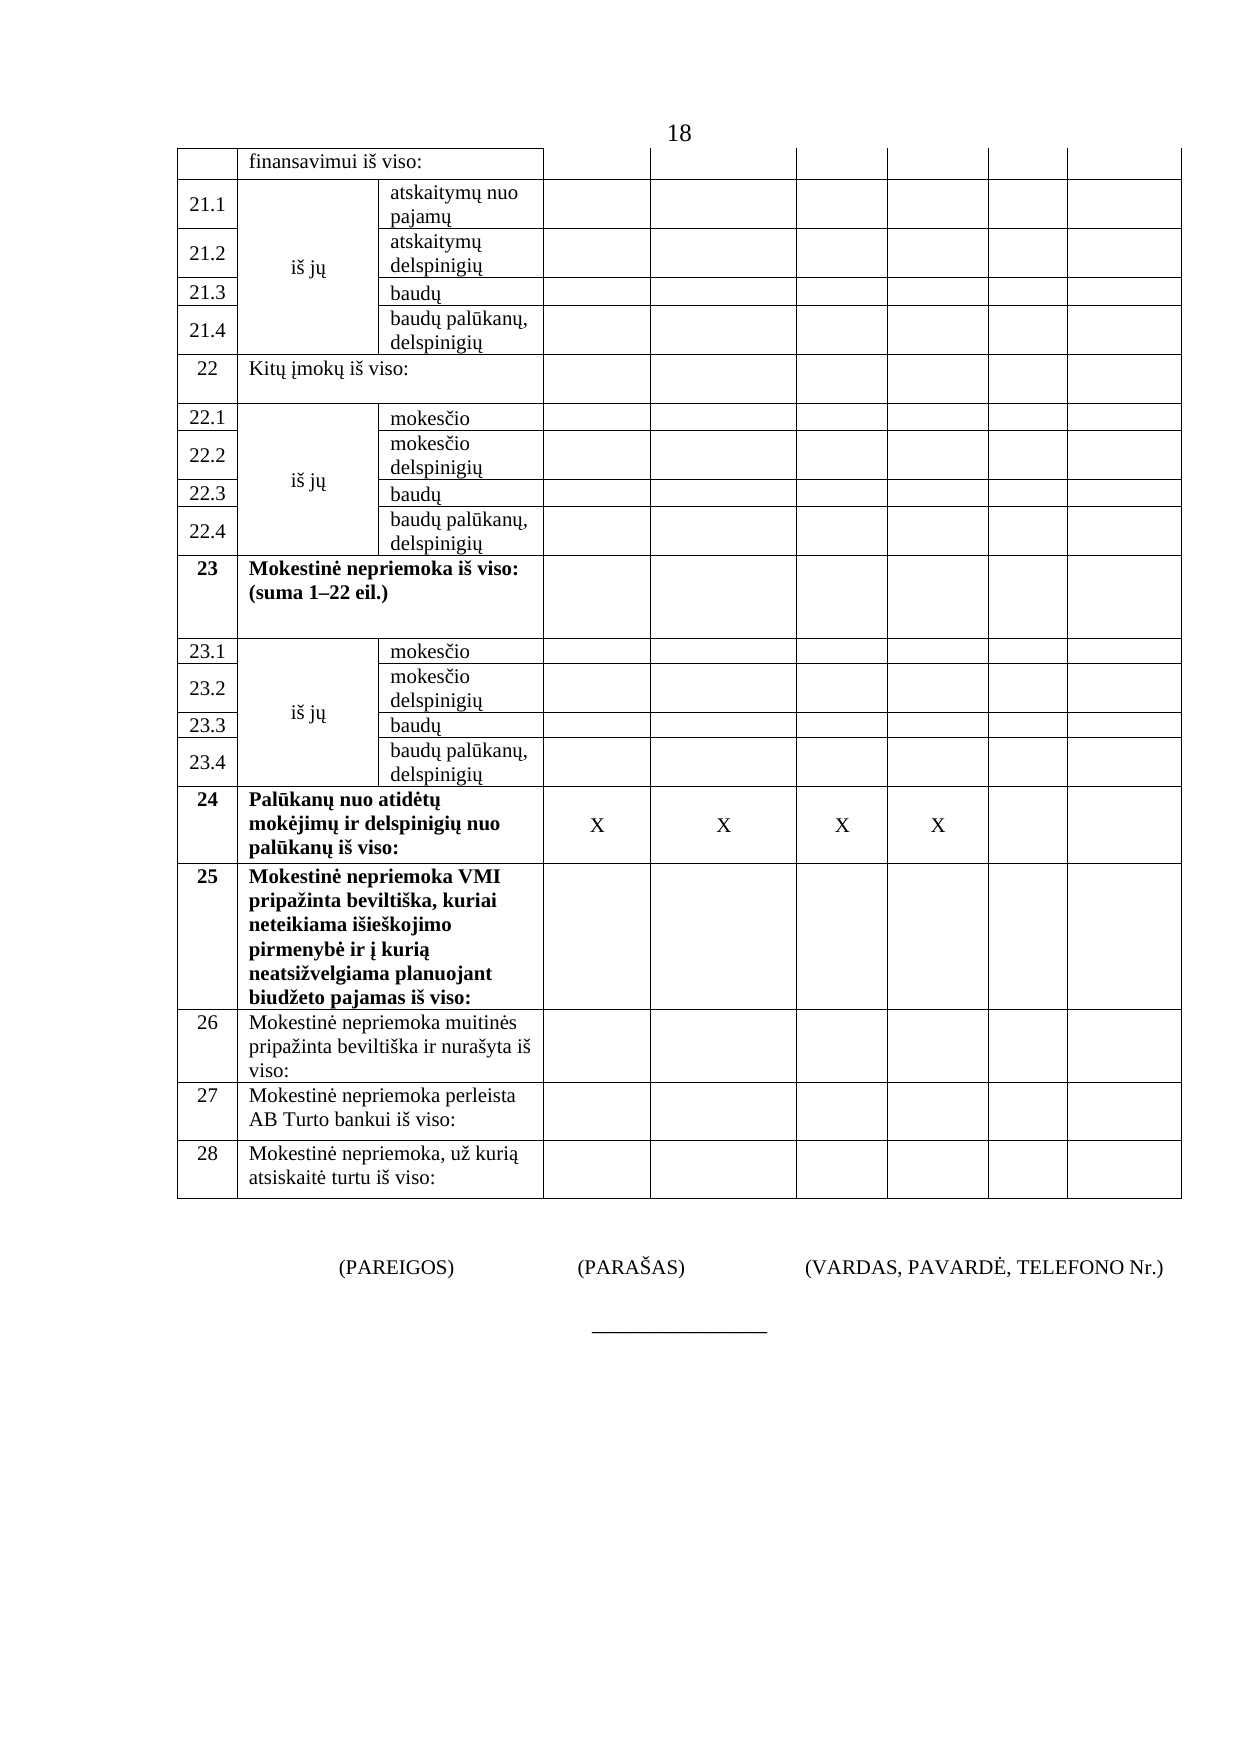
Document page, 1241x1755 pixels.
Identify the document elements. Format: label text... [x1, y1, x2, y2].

table_cell [1068, 404, 1181, 430]
table_cell [888, 404, 988, 430]
table_cell [651, 1083, 796, 1140]
table_cell [651, 664, 796, 712]
table_cell [1068, 507, 1181, 555]
table_cell [797, 431, 887, 479]
table_cell Mokestinė nepriemoka, už kurią atsiskaitė turtu iš viso: [238, 1141, 543, 1197]
table_cell [651, 1010, 796, 1082]
table_cell [651, 306, 796, 354]
table_cell [544, 1199, 651, 1227]
table_cell [797, 1010, 887, 1082]
table_cell Mokestinė nepriemoka muitinės pripažinta beviltiška ir nurašyta iš viso: [238, 1010, 543, 1082]
table_cell [797, 738, 887, 786]
table_cell [989, 738, 1067, 786]
table_cell [888, 480, 988, 506]
table_cell 24 [178, 787, 237, 863]
table_cell [544, 480, 650, 506]
table_cell [1068, 639, 1181, 663]
table_cell baudų [379, 278, 543, 305]
table_cell [651, 404, 796, 430]
table_cell [888, 306, 988, 354]
table_cell [989, 431, 1067, 479]
table_cell [797, 404, 887, 430]
table_cell [989, 278, 1067, 305]
table_cell [651, 713, 796, 737]
table_cell [797, 180, 887, 228]
table_cell [888, 431, 988, 479]
table_cell [1068, 180, 1181, 228]
table_cell [888, 180, 988, 228]
table_cell [651, 229, 796, 277]
table_cell [1068, 1010, 1181, 1082]
table_cell [1068, 431, 1181, 479]
table_cell [989, 1199, 1067, 1227]
table_cell [651, 864, 796, 1009]
table_cell [989, 556, 1067, 638]
table_cell [797, 1083, 887, 1140]
table_cell 27 [178, 1083, 237, 1140]
table_cell [544, 556, 650, 638]
table_cell [888, 229, 988, 277]
table_cell mokesčio delspinigių [379, 431, 543, 479]
table_cell 22.2 [178, 431, 237, 479]
table_cell [1068, 1141, 1181, 1197]
table_cell [989, 480, 1067, 506]
table_cell [888, 713, 988, 737]
table_cell [544, 713, 650, 737]
table_cell [797, 278, 887, 305]
table_cell [888, 278, 988, 305]
table_cell [989, 664, 1067, 712]
table_cell [651, 278, 796, 305]
table_cell [989, 1141, 1067, 1197]
table_cell atskaitymų delspinigių [379, 229, 543, 277]
table_cell 22.4 [178, 507, 237, 555]
table_cell [544, 404, 650, 430]
table_cell 23.4 [178, 738, 237, 786]
table_cell [544, 151, 650, 179]
text ______________ [177, 1307, 1181, 1336]
table_cell mokesčio delspinigių [379, 664, 543, 712]
table_cell [797, 151, 887, 179]
table_cell [1068, 229, 1181, 277]
table_cell 21.4 [178, 306, 237, 354]
table_cell [1068, 151, 1181, 179]
table_cell [544, 306, 650, 354]
table_cell 23 [178, 556, 237, 638]
table_cell Kitų įmokų iš viso: [238, 355, 543, 403]
table_cell mokesčio [379, 404, 543, 430]
table_cell [1068, 864, 1181, 1009]
table_cell [888, 664, 988, 712]
table_cell 21.1 [178, 180, 237, 228]
table_cell iš jų [238, 180, 378, 354]
table_cell [1068, 355, 1181, 403]
table_cell [1068, 787, 1181, 863]
table_cell [544, 355, 650, 403]
table_cell 26 [178, 1010, 237, 1082]
table_cell Palūkanų nuo atidėtų mokėjimų ir delspinigių nuo palūkanų iš viso: [238, 787, 543, 863]
table_cell [238, 1199, 379, 1227]
table_cell [989, 1083, 1067, 1140]
table_cell [544, 1010, 650, 1082]
table_cell baudų [379, 713, 543, 737]
table_cell [651, 151, 796, 179]
table_cell 23.2 [178, 664, 237, 712]
table_cell X [651, 787, 796, 863]
table_cell [888, 864, 988, 1009]
table_cell [651, 480, 796, 506]
table_cell baudų palūkanų, delspinigių [379, 507, 543, 555]
table_cell [651, 507, 796, 555]
table_cell [544, 864, 650, 1009]
table_cell iš jų [238, 404, 378, 555]
table_cell 21.3 [178, 278, 237, 305]
table_cell [544, 639, 650, 663]
table_cell [797, 1199, 887, 1227]
table_cell [989, 355, 1067, 403]
table_cell [989, 507, 1067, 555]
table_cell [888, 1141, 988, 1197]
table_cell iš jų [238, 639, 378, 786]
table_cell [1068, 480, 1181, 506]
table_cell [379, 1199, 543, 1227]
table_cell 28 [178, 1141, 237, 1197]
table_cell 23.3 [178, 713, 237, 737]
table_cell [888, 738, 988, 786]
table_cell 22 [178, 355, 237, 403]
table_cell baudų palūkanų, delspinigių [379, 738, 543, 786]
table_cell [989, 787, 1067, 863]
table_cell [797, 480, 887, 506]
table_cell [1068, 306, 1181, 354]
table_cell X [888, 787, 988, 863]
table_cell [888, 639, 988, 663]
table_cell 22.1 [178, 404, 237, 430]
table_cell [651, 1141, 796, 1197]
table_cell [544, 229, 650, 277]
table_cell [989, 404, 1067, 430]
table_cell finansavimui iš viso: [238, 149, 543, 179]
table_cell baudų palūkanų, delspinigių [379, 306, 543, 354]
table_cell [544, 180, 650, 228]
table_cell [544, 278, 650, 305]
table_cell Mokestinė nepriemoka perleista AB Turto bankui iš viso: [238, 1083, 543, 1140]
table_cell X [544, 787, 650, 863]
table_cell [651, 180, 796, 228]
table_cell [1068, 664, 1181, 712]
table_cell [1068, 278, 1181, 305]
table_cell [989, 864, 1067, 1009]
table_cell [651, 355, 796, 403]
table_cell [797, 864, 887, 1009]
table_cell [797, 664, 887, 712]
table_cell [989, 180, 1067, 228]
table_cell [651, 639, 796, 663]
table_cell (PAREIGOS) (PARAŠAS) (VARDAS, PAVARDĖ, TELEFONO Nr.) [177, 1227, 1181, 1307]
table_cell [888, 151, 988, 179]
table_cell [797, 306, 887, 354]
table_cell [989, 639, 1067, 663]
table_cell [797, 713, 887, 737]
table_cell [888, 355, 988, 403]
table_cell 21.2 [178, 229, 237, 277]
table_cell [888, 1083, 988, 1140]
table_cell [1068, 738, 1181, 786]
table_cell [888, 507, 988, 555]
table_cell [544, 738, 650, 786]
table_cell [989, 306, 1067, 354]
table_cell [1068, 1083, 1181, 1140]
table_cell [544, 1141, 650, 1197]
table_cell [888, 556, 988, 638]
table_cell [989, 229, 1067, 277]
table_cell atskaitymų nuo pajamų [379, 180, 543, 228]
table_cell [544, 664, 650, 712]
table_cell [989, 151, 1067, 179]
table_cell [1067, 1199, 1181, 1227]
table_cell [544, 431, 650, 479]
table_cell 22.3 [178, 480, 237, 506]
table_cell [888, 1010, 988, 1082]
table_cell [1068, 713, 1181, 737]
table_cell X [797, 787, 887, 863]
table_cell [544, 507, 650, 555]
table_cell 23.1 [178, 639, 237, 663]
table_cell 25 [178, 864, 237, 1009]
table_cell [651, 1199, 797, 1227]
table_cell baudų [379, 480, 543, 506]
table_cell [178, 149, 237, 179]
table_cell [797, 1141, 887, 1197]
table_cell [544, 1083, 650, 1140]
table_cell [651, 738, 796, 786]
table_cell [989, 1010, 1067, 1082]
table_cell [797, 556, 887, 638]
table_cell [177, 1199, 237, 1227]
table_cell [989, 713, 1067, 737]
table_cell [797, 639, 887, 663]
table_cell [797, 507, 887, 555]
table_cell [797, 229, 887, 277]
table_cell [651, 431, 796, 479]
table_cell [1068, 556, 1181, 638]
table_cell mokesčio [379, 639, 543, 663]
table_cell Mokestinė nepriemoka iš viso: (suma 1–22 eil.) [238, 556, 543, 638]
table_cell Mokestinė nepriemoka VMI pripažinta beviltiška, kuriai neteikiama išieškojimo pirmenybė ir į kurią neatsižvelgiama planuojant biudžeto pajamas iš viso: [238, 864, 543, 1009]
table_cell [887, 1199, 988, 1227]
table_cell [797, 355, 887, 403]
table_cell [651, 556, 796, 638]
